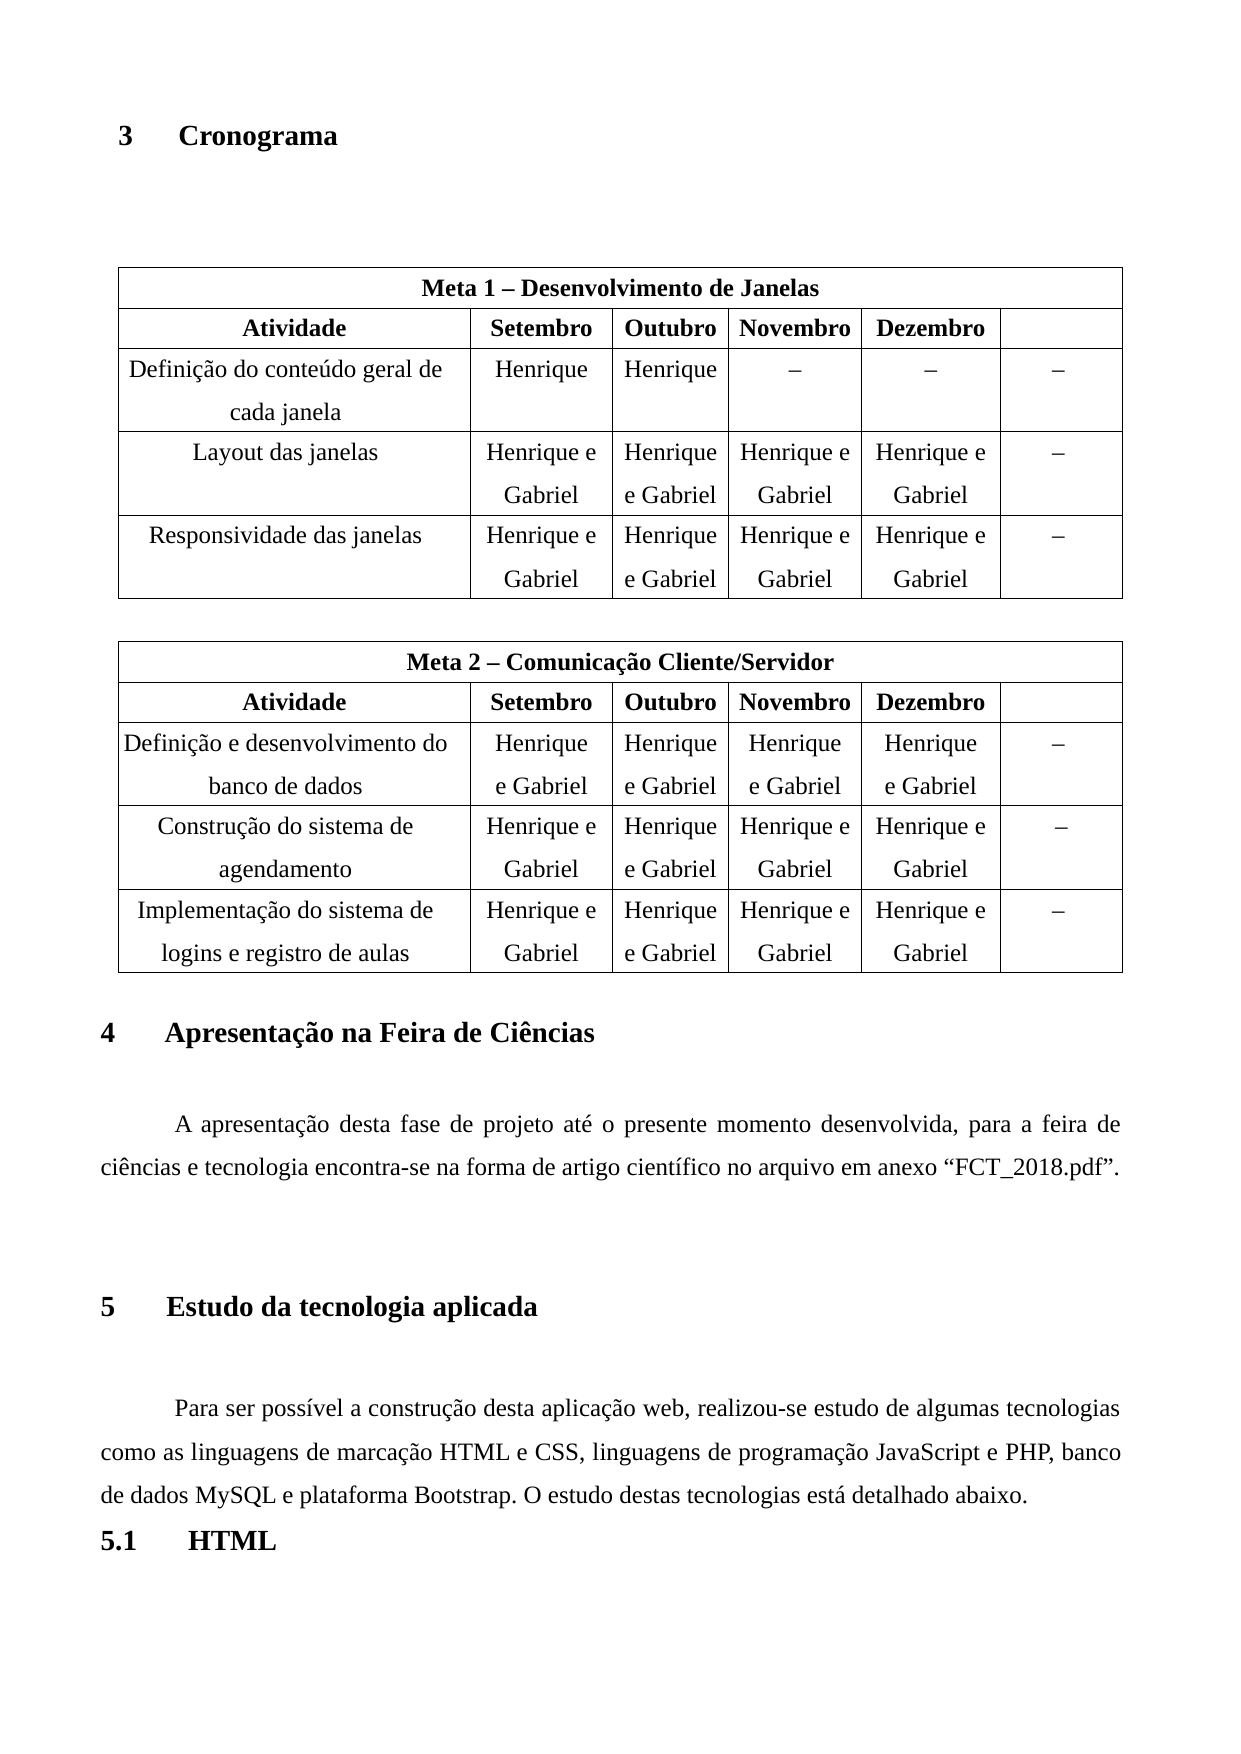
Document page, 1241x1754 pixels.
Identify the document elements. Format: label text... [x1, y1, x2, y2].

table_cell Definição e desenvolvimento do banco de dados [119, 723, 470, 805]
table_cell – [1001, 890, 1122, 972]
table_cell Henrique e Gabriel [729, 516, 861, 598]
table_cell Henrique e Gabriel [471, 432, 612, 515]
text 5 Estudo da tecnologia aplicada [100, 1289, 1122, 1322]
table_cell Setembro [471, 309, 612, 348]
table_cell Dezembro [862, 309, 1000, 348]
table_cell Implementação do sistema de logins e registro de aulas [119, 890, 470, 972]
table_cell Henrique e Gabriel [471, 806, 612, 889]
table_cell Outubro [613, 309, 728, 348]
table_cell Atividade [119, 683, 470, 722]
table_cell – [1001, 516, 1122, 598]
table_cell Responsividade das janelas [119, 516, 470, 598]
table_cell Henrique [613, 349, 728, 431]
table_cell Henrique e Gabriel [862, 723, 1000, 805]
table_cell Definição do conteúdo geral de cada janela [119, 349, 470, 431]
table_cell Henrique e Gabriel [613, 723, 728, 805]
text 5.1 HTML [100, 1523, 1122, 1557]
text Para ser possível a construção desta aplicação web, realizou-se estudo de algumas tecnologias como as linguagens de marcação HTML e CSS, linguagens de programação JavaScript e PHP, banco de dados MySQL e plataforma Bootstrap. O estudo destas tecnologias está detalhado abaixo. [100, 1389, 1122, 1509]
table_cell Setembro [471, 683, 612, 722]
table_cell Henrique e Gabriel [471, 723, 612, 805]
table_cell Henrique e Gabriel [471, 890, 612, 972]
table_cell Dezembro [862, 683, 1000, 722]
table_cell Henrique [471, 349, 612, 431]
table_cell Novembro [729, 309, 861, 348]
table_cell Henrique e Gabriel [613, 806, 728, 889]
table_cell Henrique e Gabriel [729, 806, 861, 889]
table_cell Construção do sistema de agendamento [119, 806, 470, 889]
table_cell [1001, 309, 1122, 348]
table_cell Henrique e Gabriel [613, 432, 728, 515]
text A apresentação desta fase de projeto até o presente momento desenvolvida, para a feira de ciências e tecnologia encontra-se na forma de artigo científico no arquivo em anexo “FCT_2018.pdf”. [100, 1109, 1122, 1181]
table_cell Novembro [729, 683, 861, 722]
text 4 Apresentação na Feira de Ciências [100, 1016, 1122, 1049]
table_cell Henrique e Gabriel [729, 432, 861, 515]
table_cell Henrique e Gabriel [613, 516, 728, 598]
table_header Meta 2 – Comunicação Cliente/Servidor [119, 642, 1122, 682]
table_cell Layout das janelas [119, 432, 470, 515]
table_cell Henrique e Gabriel [613, 890, 728, 972]
table_cell Henrique e Gabriel [862, 890, 1000, 972]
table_cell – [1001, 723, 1122, 805]
table_cell [1001, 683, 1122, 722]
table_cell – [729, 349, 861, 431]
table_cell Henrique e Gabriel [471, 516, 612, 598]
table_cell – [1001, 432, 1122, 515]
table_cell – [1001, 349, 1122, 431]
subtitle Cronograma [118, 118, 1122, 152]
table_cell Henrique e Gabriel [729, 723, 861, 805]
table_cell – [862, 349, 1000, 431]
table_cell Henrique e Gabriel [862, 806, 1000, 889]
table_cell Outubro [613, 683, 728, 722]
table_cell Henrique e Gabriel [862, 432, 1000, 515]
table_header Meta 1 – Desenvolvimento de Janelas [119, 268, 1122, 307]
table_cell Henrique e Gabriel [729, 890, 861, 972]
table_cell – [1001, 806, 1122, 889]
table_cell Atividade [119, 309, 470, 348]
table_cell Henrique e Gabriel [862, 516, 1000, 598]
